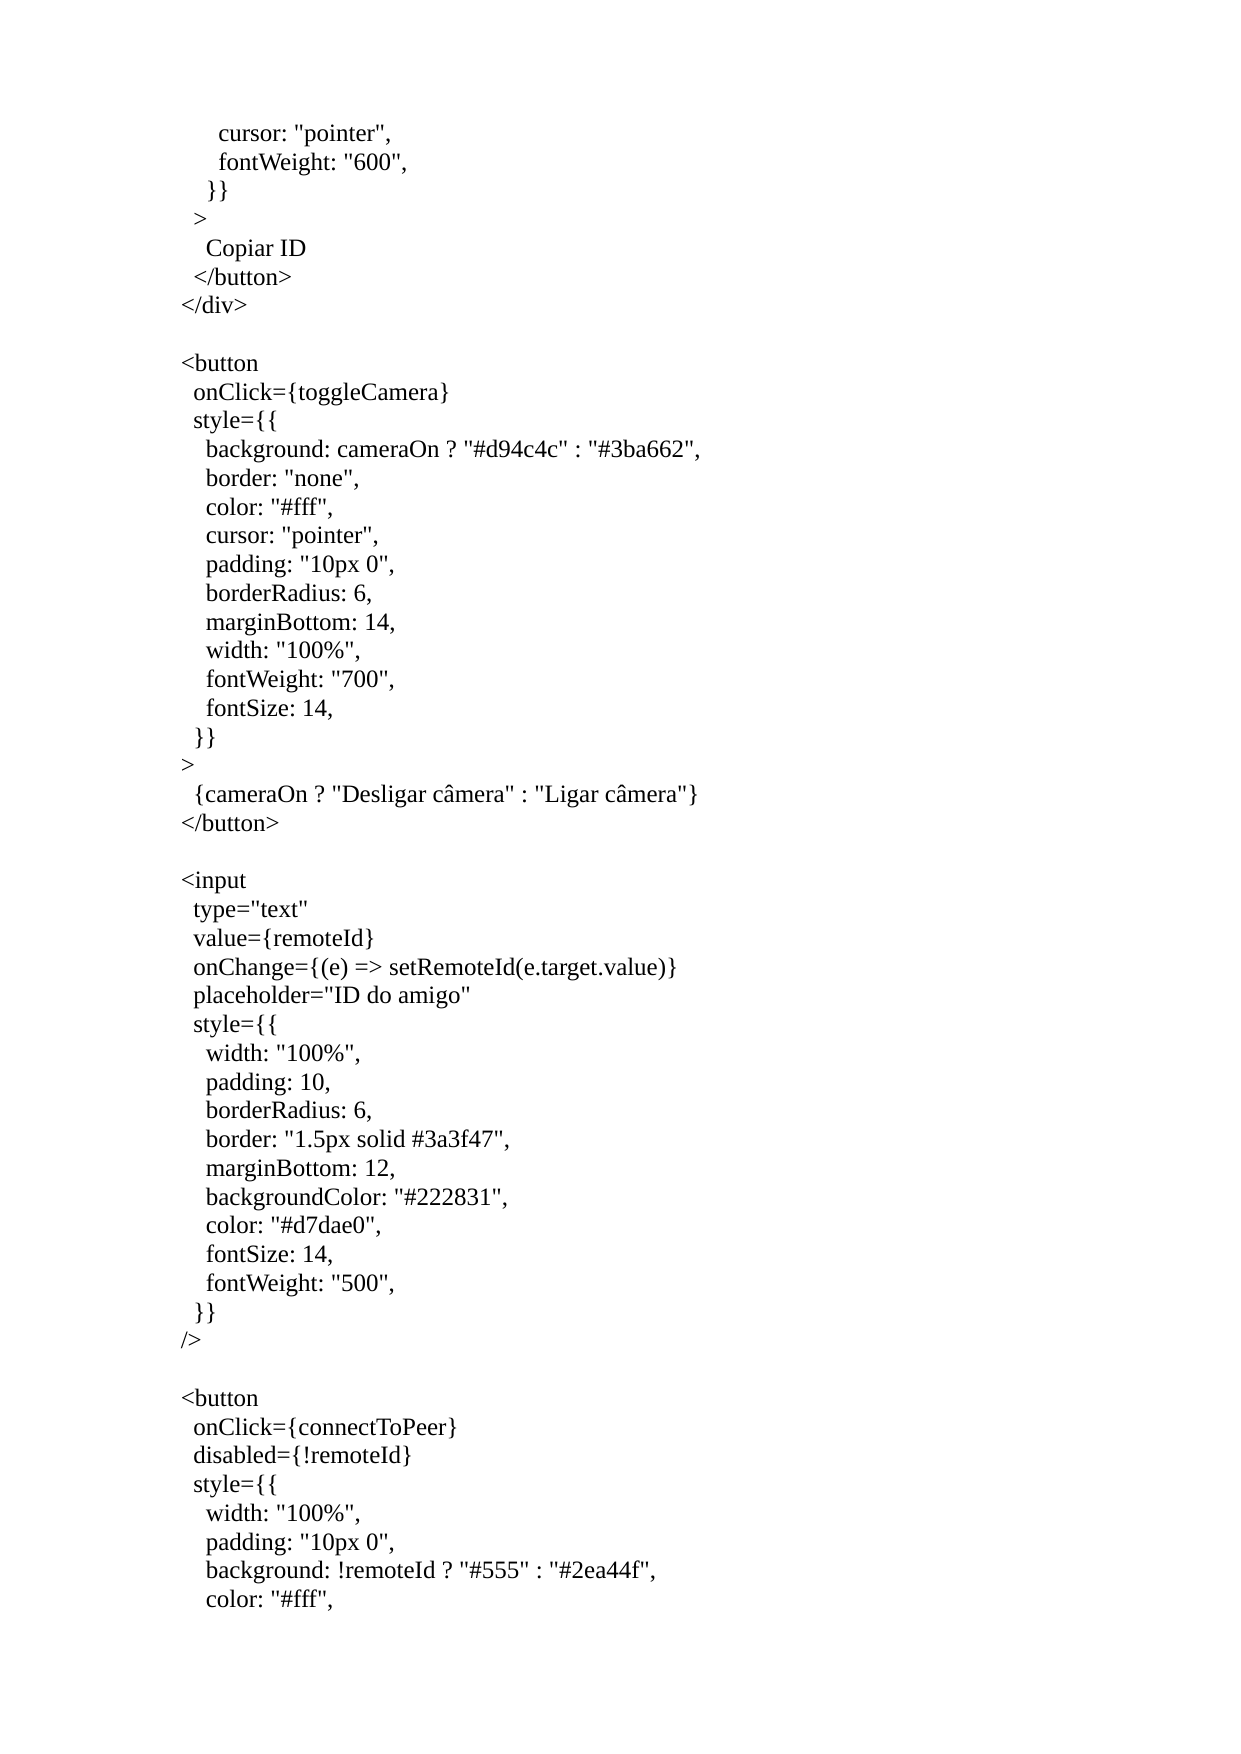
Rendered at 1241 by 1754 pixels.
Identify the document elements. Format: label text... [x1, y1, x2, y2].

text cursor: "pointer", fontWeight: "600", }} > Copiar ID </button> </div> <button onClick={toggleCamera} style={{ background: cameraOn ? "#d94c4c" : "#3ba662", border: "none", color: "#fff", cursor: "pointer", padding: "10px 0", borderRadius: 6, marginBottom: 14, width: "100%", fontWeight: "700", fontSize: 14, }} > {cameraOn ? "Desligar câmera" : "Ligar câmera"} </button> <input type="text" value={remoteId} onChange={(e) => setRemoteId(e.target.value)} placeholder="ID do amigo" style={{ width: "100%", padding: 10, borderRadius: 6, border: "1.5px solid #3a3f47", marginBottom: 12, backgroundColor: "#222831", color: "#d7dae0", fontSize: 14, fontWeight: "500", }} /> <button onClick={connectToPeer} disabled={!remoteId} style={{ width: "100%", padding: "10px 0", background: !remoteId ? "#555" : "#2ea44f", color: "#fff", [118, 118, 1122, 1613]
